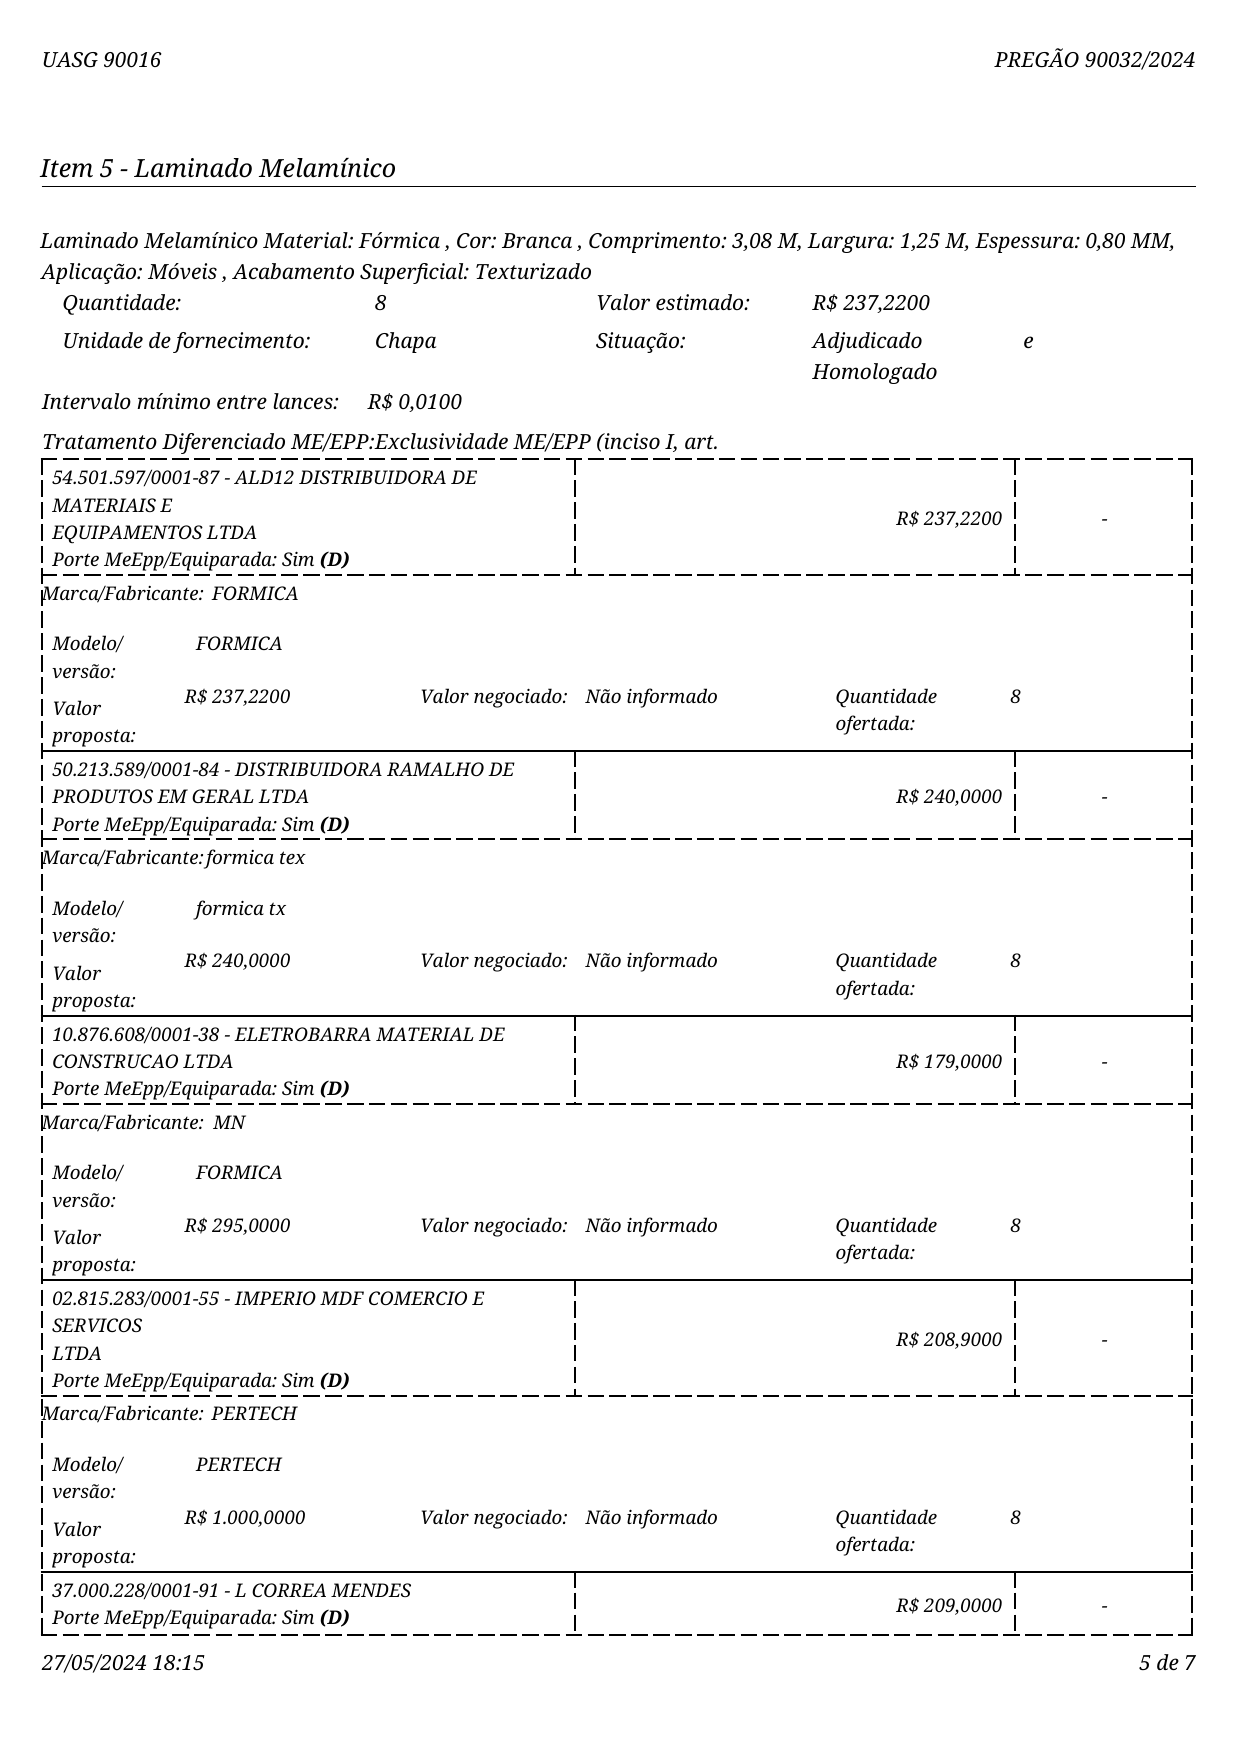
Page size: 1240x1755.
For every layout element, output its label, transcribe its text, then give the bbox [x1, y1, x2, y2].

table_header - [1029, 458, 1192, 574]
table_cell Quantidade ofertada: [835, 942, 1000, 1014]
table_cell [1029, 1206, 1192, 1279]
table_cell [575, 626, 835, 677]
table_cell R$ 240,0000 [835, 752, 1014, 838]
table_cell [1029, 1395, 1192, 1447]
table_cell [1029, 942, 1192, 1014]
table_cell [1029, 838, 1192, 891]
table_cell - [1029, 752, 1192, 838]
table_cell Não informado [575, 677, 835, 750]
table_cell [1029, 1498, 1192, 1571]
table_cell [835, 1447, 1029, 1498]
table_cell [1029, 891, 1192, 942]
table_cell Marca/Fabricante: FORMICA [42, 574, 575, 626]
table_cell 8 [1000, 1206, 1029, 1279]
table_cell [1029, 574, 1192, 626]
table_header R$ 237,2200 [835, 458, 1014, 574]
text Laminado Melamínico Material: Fórmica , Cor: Branca , Comprimento: 3,08 M, Largura: 1,25 M, Espessura: 0,80 MM, Aplicação: Móveis , Acabamento Superficial: Texturizado [40, 226, 1198, 286]
table_cell [835, 574, 1029, 626]
table_cell Marca/Fabricante: formica tex [42, 838, 575, 891]
table_cell - [1029, 1017, 1192, 1103]
table_cell [575, 574, 835, 626]
table_cell [575, 752, 835, 838]
table_cell [835, 626, 1029, 677]
table_cell R$ 240,0000 Valor negociado: [184, 942, 575, 1014]
text Intervalo mínimo entre lances: R$ 0,0100 [42, 387, 1198, 416]
table_cell - [1029, 1573, 1192, 1634]
table_header 8 Chapa [375, 289, 596, 387]
table_cell R$ 179,0000 [835, 1017, 1014, 1103]
table_cell FORMICA [184, 1155, 575, 1206]
table_header Valor estimado: Situação: [596, 289, 812, 387]
table_cell [1029, 1155, 1192, 1206]
table_cell R$ 1.000,0000 Valor negociado: [184, 1498, 575, 1571]
table_header 54.501.597/0001-87 - ALD12 DISTRIBUIDORA DE MATERIAIS E EQUIPAMENTOS LTDA Porte MeEpp/Equiparada: Sim (D) [42, 458, 575, 574]
table_cell PERTECH [184, 1447, 575, 1498]
table_cell 8 [1000, 677, 1029, 750]
table_cell R$ 208,9000 [835, 1281, 1014, 1394]
table_cell 10.876.608/0001-38 - ELETROBARRA MATERIAL DE CONSTRUCAO LTDA Porte MeEpp/Equiparada: Sim (D) [42, 1017, 575, 1103]
table_cell [1029, 626, 1192, 677]
table_cell Marca/Fabricante: MN [42, 1103, 575, 1155]
table_header [1015, 458, 1029, 574]
table_cell R$ 237,2200 Valor negociado: [184, 677, 575, 750]
table_cell Modelo/versão: Valor proposta: [42, 1155, 184, 1279]
table_cell Modelo/versão: Valor proposta: [42, 626, 184, 750]
table_cell R$ 295,0000 Valor negociado: [184, 1206, 575, 1279]
table_cell [1029, 1447, 1192, 1498]
table_cell Modelo/versão: Valor proposta: [42, 1447, 184, 1571]
table_cell formica tx [184, 891, 575, 942]
table_cell [575, 1281, 835, 1394]
table_cell FORMICA [184, 626, 575, 677]
table_cell [1015, 752, 1029, 838]
table_cell R$ 209,0000 [835, 1573, 1014, 1634]
table_cell Quantidade ofertada: [835, 1206, 1000, 1279]
table_cell 37.000.228/0001-91 - L CORREA MENDES Porte MeEpp/Equiparada: Sim (D) [42, 1573, 575, 1634]
table_cell [575, 838, 835, 891]
table_cell [575, 1103, 835, 1155]
table_cell Quantidade ofertada: [835, 677, 1000, 750]
table_cell - [1029, 1281, 1192, 1394]
table_cell [1029, 677, 1192, 750]
table_header [575, 458, 835, 574]
table_cell Não informado [575, 942, 835, 1014]
table_header R$ 237,2200 Adjudicado e Homologado [813, 289, 1036, 387]
table_cell [1029, 1103, 1192, 1155]
table_cell Não informado [575, 1206, 835, 1279]
table_cell [835, 1155, 1029, 1206]
table_cell [575, 1395, 835, 1447]
table_cell Marca/Fabricante: PERTECH [42, 1395, 575, 1447]
table_cell [1015, 1017, 1029, 1103]
table_cell [835, 1395, 1029, 1447]
table_cell [575, 891, 835, 942]
table_cell 8 [1000, 942, 1029, 1014]
table_cell 8 [1000, 1498, 1029, 1571]
text Item 5 - Laminado Melamínico [40, 150, 1198, 184]
table_cell Quantidade ofertada: [835, 1498, 1000, 1571]
table_cell [835, 838, 1029, 891]
table_cell Não informado [575, 1498, 835, 1571]
table_cell [575, 1017, 835, 1103]
table_cell 02.815.283/0001-55 - IMPERIO MDF COMERCIO E SERVICOS LTDA Porte MeEpp/Equiparada: Sim (D) [42, 1281, 575, 1394]
table_cell [575, 1447, 835, 1498]
table_cell [1015, 1573, 1029, 1634]
table_cell Modelo/versão: Valor proposta: [42, 891, 184, 1014]
table_cell [575, 1573, 835, 1634]
table_cell [835, 1103, 1029, 1155]
table_cell 50.213.589/0001-84 - DISTRIBUIDORA RAMALHO DE PRODUTOS EM GERAL LTDA Porte MeEpp/Equiparada: Sim (D) [42, 752, 575, 838]
table_cell [835, 891, 1029, 942]
table_header Quantidade: Unidade de fornecimento: [63, 289, 375, 387]
text Tratamento Diferenciado ME/EPP: Exclusividade ME/EPP (inciso I, art. [42, 427, 1198, 456]
table_cell [1015, 1281, 1029, 1394]
table_cell [575, 1155, 835, 1206]
